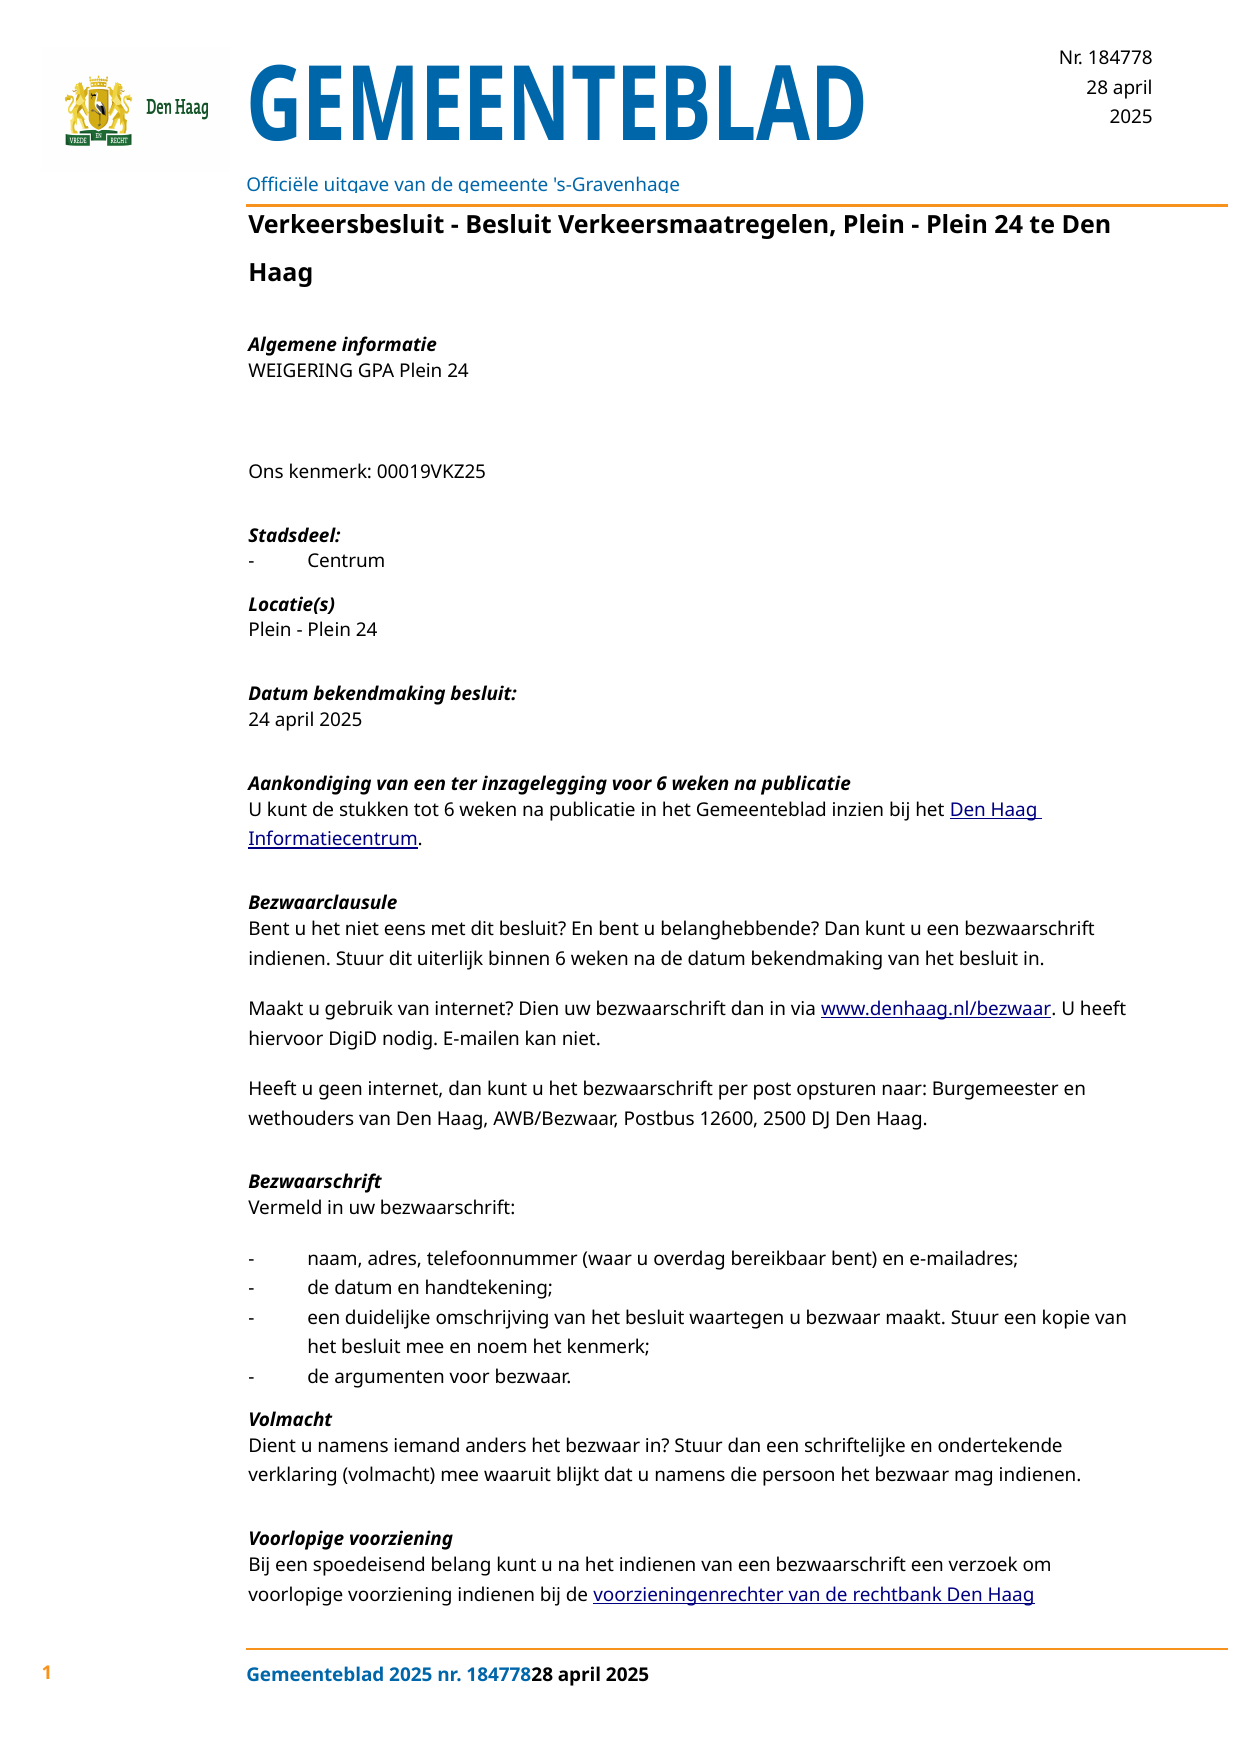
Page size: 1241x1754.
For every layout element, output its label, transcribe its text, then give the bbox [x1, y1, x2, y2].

text Datum bekendmaking besluit: [248, 681, 1152, 706]
text Heeft u geen internet, dan kunt u het bezwaarschrift per post opsturen naar: Burgemeester en wethouders van Den Haag, AWB/Bezwaar, Postbus 12600, 2500 DJ Den Haag. [248, 1075, 1152, 1131]
text Algemene informatie [248, 331, 1152, 357]
text Dient u namens iemand anders het bezwaar in? Stuur dan een schriftelijke en ondertekende verklaring (volmacht) mee waaruit blijkt dat u namens die persoon het bezwaar mag indienen. [248, 1432, 1152, 1487]
list Centrum [248, 548, 1152, 573]
text U kunt de stukken tot 6 weken na publicatie in het Gemeenteblad inzien bij het Den Haag Informatiecentrum. [248, 796, 1152, 851]
picture [41, 47, 231, 172]
text 24 april 2025 [248, 706, 1152, 732]
text Plein - Plein 24 [248, 617, 1152, 642]
text Bezwaarclausule [248, 889, 1152, 915]
list een duidelijke omschrijving van het besluit waartegen u bezwaar maakt. Stuur een kopie van het besluit mee en noem het kenmerk; [248, 1304, 1152, 1359]
text Bij een spoedeisend belang kunt u na het indienen van een bezwaarschrift een verzoek om voorlopige voorziening indienen bij de voorzieningenrechter van de rechtbank Den Haag [248, 1551, 1152, 1607]
text Maakt u gebruik van internet? Dien uw bezwaarschrift dan in via www.denhaag.nl/bezwaar. U heeft hiervoor DigiD nodig. E-mailen kan niet. [248, 995, 1152, 1051]
list naam, adres, telefoonnummer (waar u overdag bereikbaar bent) en e-mailadres; [248, 1245, 1152, 1271]
list de argumenten voor bezwaar. [248, 1363, 1152, 1389]
list de datum en handtekening; [248, 1274, 1152, 1300]
text WEIGERING GPA Plein 24 [248, 357, 1152, 383]
text Stadsdeel: [248, 522, 1152, 548]
text Bezwaarschrift [248, 1169, 1152, 1194]
text Verkeersbesluit - Besluit Verkeersmaatregelen, Plein - Plein 24 te Den Haag [248, 207, 1152, 288]
text Ons kenmerk: 00019VKZ25 [248, 458, 1152, 484]
text Vermeld in uw bezwaarschrift: [248, 1194, 1152, 1220]
text Aankondiging van een ter inzagelegging voor 6 weken na publicatie [248, 770, 1152, 796]
text Locatie(s) [248, 591, 1152, 617]
text Bent u het niet eens met dit besluit? En bent u belanghebbende? Dan kunt u een bezwaarschrift indienen. Stuur dit uiterlijk binnen 6 weken na de datum bekendmaking van het besluit in. [248, 915, 1152, 971]
text Voorlopige voorziening [248, 1526, 1152, 1551]
text Volmacht [248, 1406, 1152, 1432]
